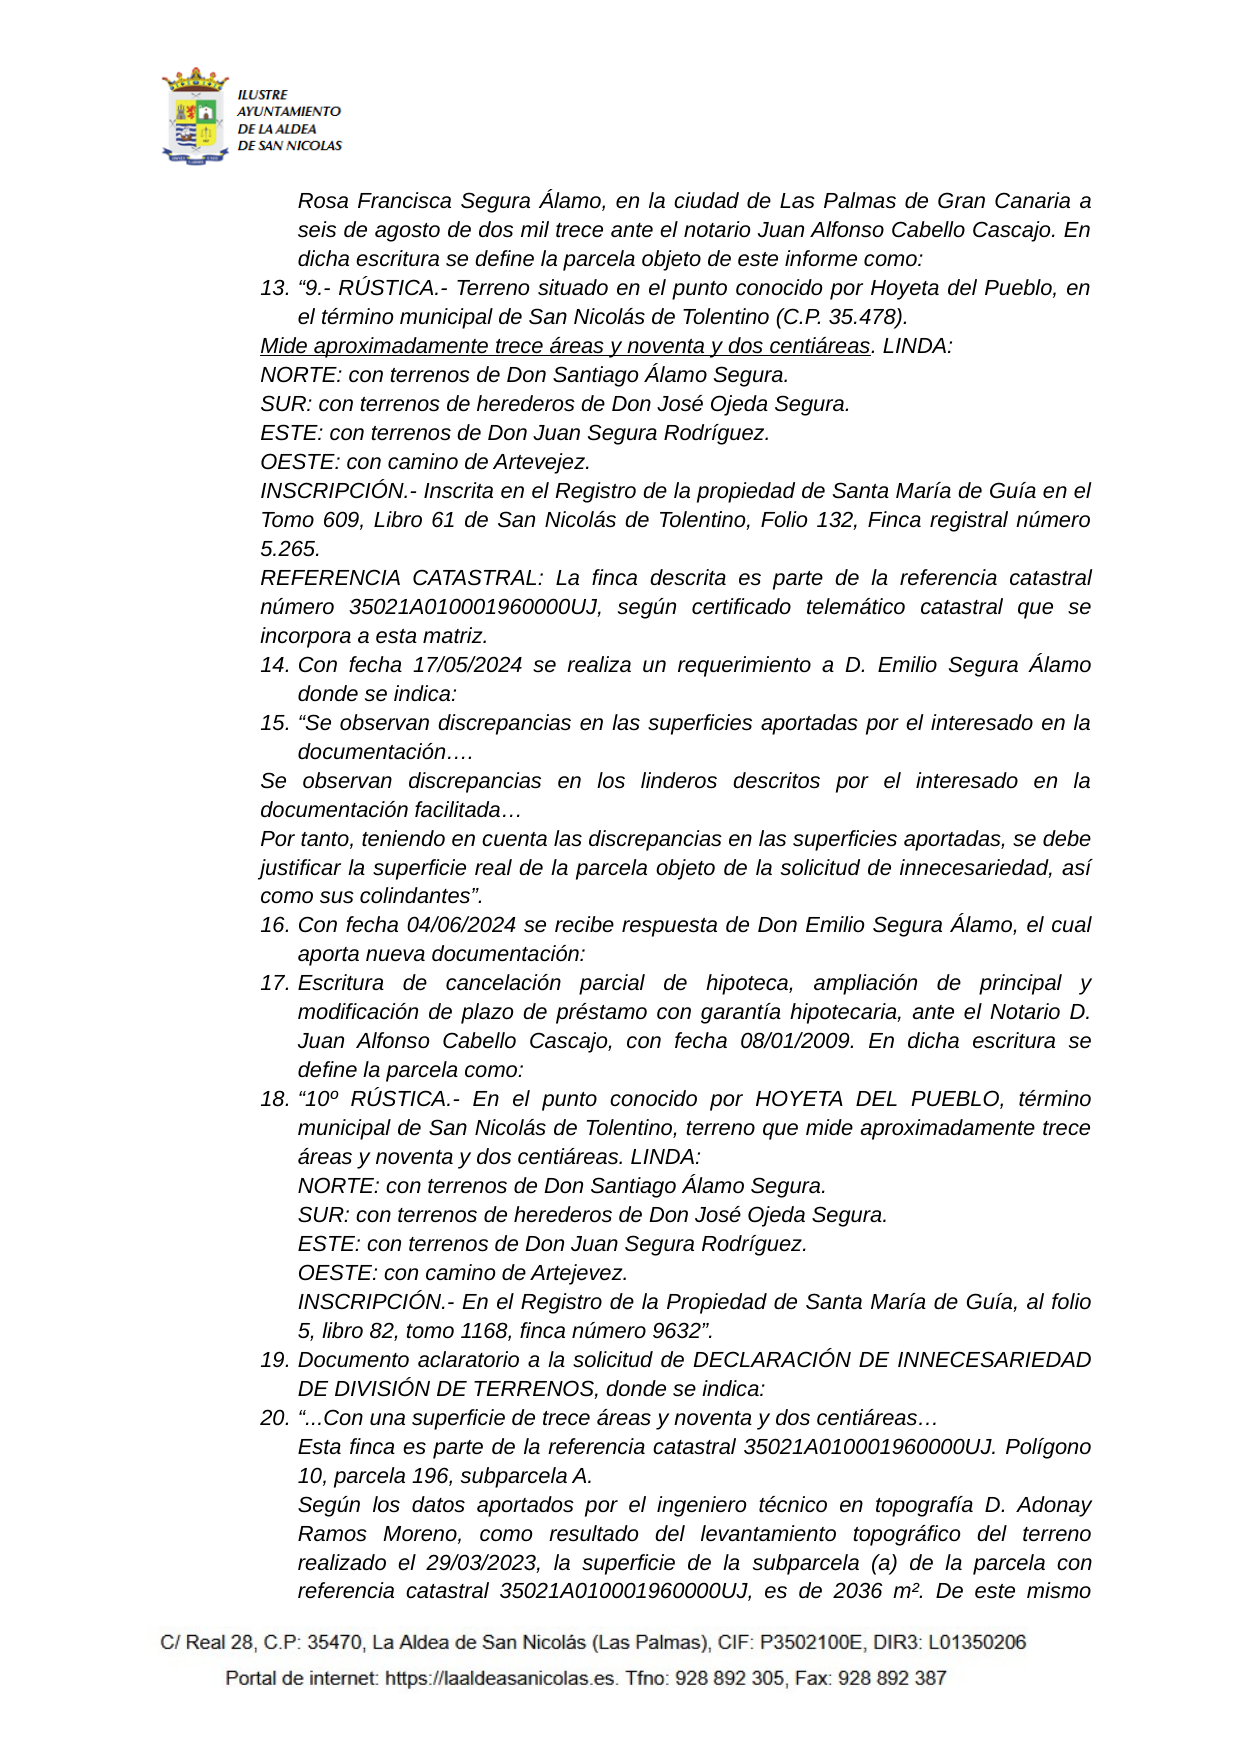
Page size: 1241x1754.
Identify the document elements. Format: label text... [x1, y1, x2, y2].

text NORTE: con terrenos de Don Santiago Álamo Segura. [298, 1173, 1093, 1198]
picture [148, 59, 358, 173]
text REFERENCIA CATASTRAL: La finca descrita es parte de la referencia catastral número 35021A010001960000UJ, según certificado telemático catastral que se incorpora a esta matriz. [260, 565, 1093, 648]
text ESTE: con terrenos de Don Juan Segura Rodríguez. [260, 420, 1093, 445]
text OESTE: con camino de Artevejez. [260, 449, 1093, 474]
list Con fecha 04/06/2024 se recibe respuesta de Don Emilio Segura Álamo, el cual aporta nueva documentación: [260, 912, 1093, 967]
list Escritura de cancelación parcial de hipoteca, ampliación de principal y modificación de plazo de préstamo con garantía hipotecaria, ante el Notario D. Juan Alfonso Cabello Cascajo, con fecha 08/01/2009. En dicha escritura se define la parcela como: [260, 970, 1093, 1082]
text Esta finca es parte de la referencia catastral 35021A010001960000UJ. Polígono 10, parcela 196, subparcela A. [298, 1434, 1093, 1488]
list Documento aclaratorio a la solicitud de DECLARACIÓN DE INNECESARIEDAD DE DIVISIÓN DE TERRENOS, donde se indica: [260, 1347, 1093, 1401]
list Con fecha 17/05/2024 se realiza un requerimiento a D. Emilio Segura Álamo donde se indica: [260, 652, 1093, 706]
list “10º RÚSTICA.- En el punto conocido por HOYETA DEL PUEBLO, término municipal de San Nicolás de Tolentino, terreno que mide aproximadamente trece áreas y noventa y dos centiáreas. LINDA: [260, 1086, 1093, 1169]
picture [148, 1626, 1034, 1694]
text INSCRIPCIÓN.- Inscrita en el Registro de la propiedad de Santa María de Guía en el Tomo 609, Libro 61 de San Nicolás de Tolentino, Folio 132, Finca registral número 5.265. [260, 478, 1093, 561]
text Mide aproximadamente trece áreas y noventa y dos centiáreas. LINDA: [260, 333, 1093, 358]
list Rosa Francisca Segura Álamo, en la ciudad de Las Palmas de Gran Canaria a seis de agosto de dos mil trece ante el notario Juan Alfonso Cabello Cascajo. En dicha escritura se define la parcela objeto de este informe como: [260, 188, 1093, 272]
text INSCRIPCIÓN.- En el Registro de la Propiedad de Santa María de Guía, al folio 5, libro 82, tomo 1168, finca número 9632”. [298, 1289, 1093, 1343]
text OESTE: con camino de Artejevez. [298, 1260, 1093, 1285]
text NORTE: con terrenos de Don Santiago Álamo Segura. [260, 362, 1093, 387]
list “...Con una superficie de trece áreas y noventa y dos centiáreas… [260, 1405, 1093, 1430]
text SUR: con terrenos de herederos de Don José Ojeda Segura. [260, 391, 1093, 416]
text Se observan discrepancias en los linderos descritos por el interesado en la documentación facilitada… [260, 768, 1093, 822]
text Según los datos aportados por el ingeniero técnico en topografía D. Adonay Ramos Moreno, como resultado del levantamiento topográfico del terreno realizado el 29/03/2023, la superficie de la subparcela (a) de la parcela con referencia catastral 35021A010001960000UJ, es de 2036 m². De este mismo [298, 1492, 1093, 1604]
list “Se observan discrepancias en las superficies aportadas por el interesado en la documentación…. [260, 710, 1093, 764]
text Por tanto, teniendo en cuenta las discrepancias en las superficies aportadas, se debe justificar la superficie real de la parcela objeto de la solicitud de innecesariedad, así como sus colindantes”. [260, 826, 1093, 909]
text ESTE: con terrenos de Don Juan Segura Rodríguez. [298, 1231, 1093, 1256]
text SUR: con terrenos de herederos de Don José Ojeda Segura. [298, 1202, 1093, 1227]
list “9.- RÚSTICA.- Terreno situado en el punto conocido por Hoyeta del Pueblo, en el término municipal de San Nicolás de Tolentino (C.P. 35.478). [260, 275, 1093, 329]
